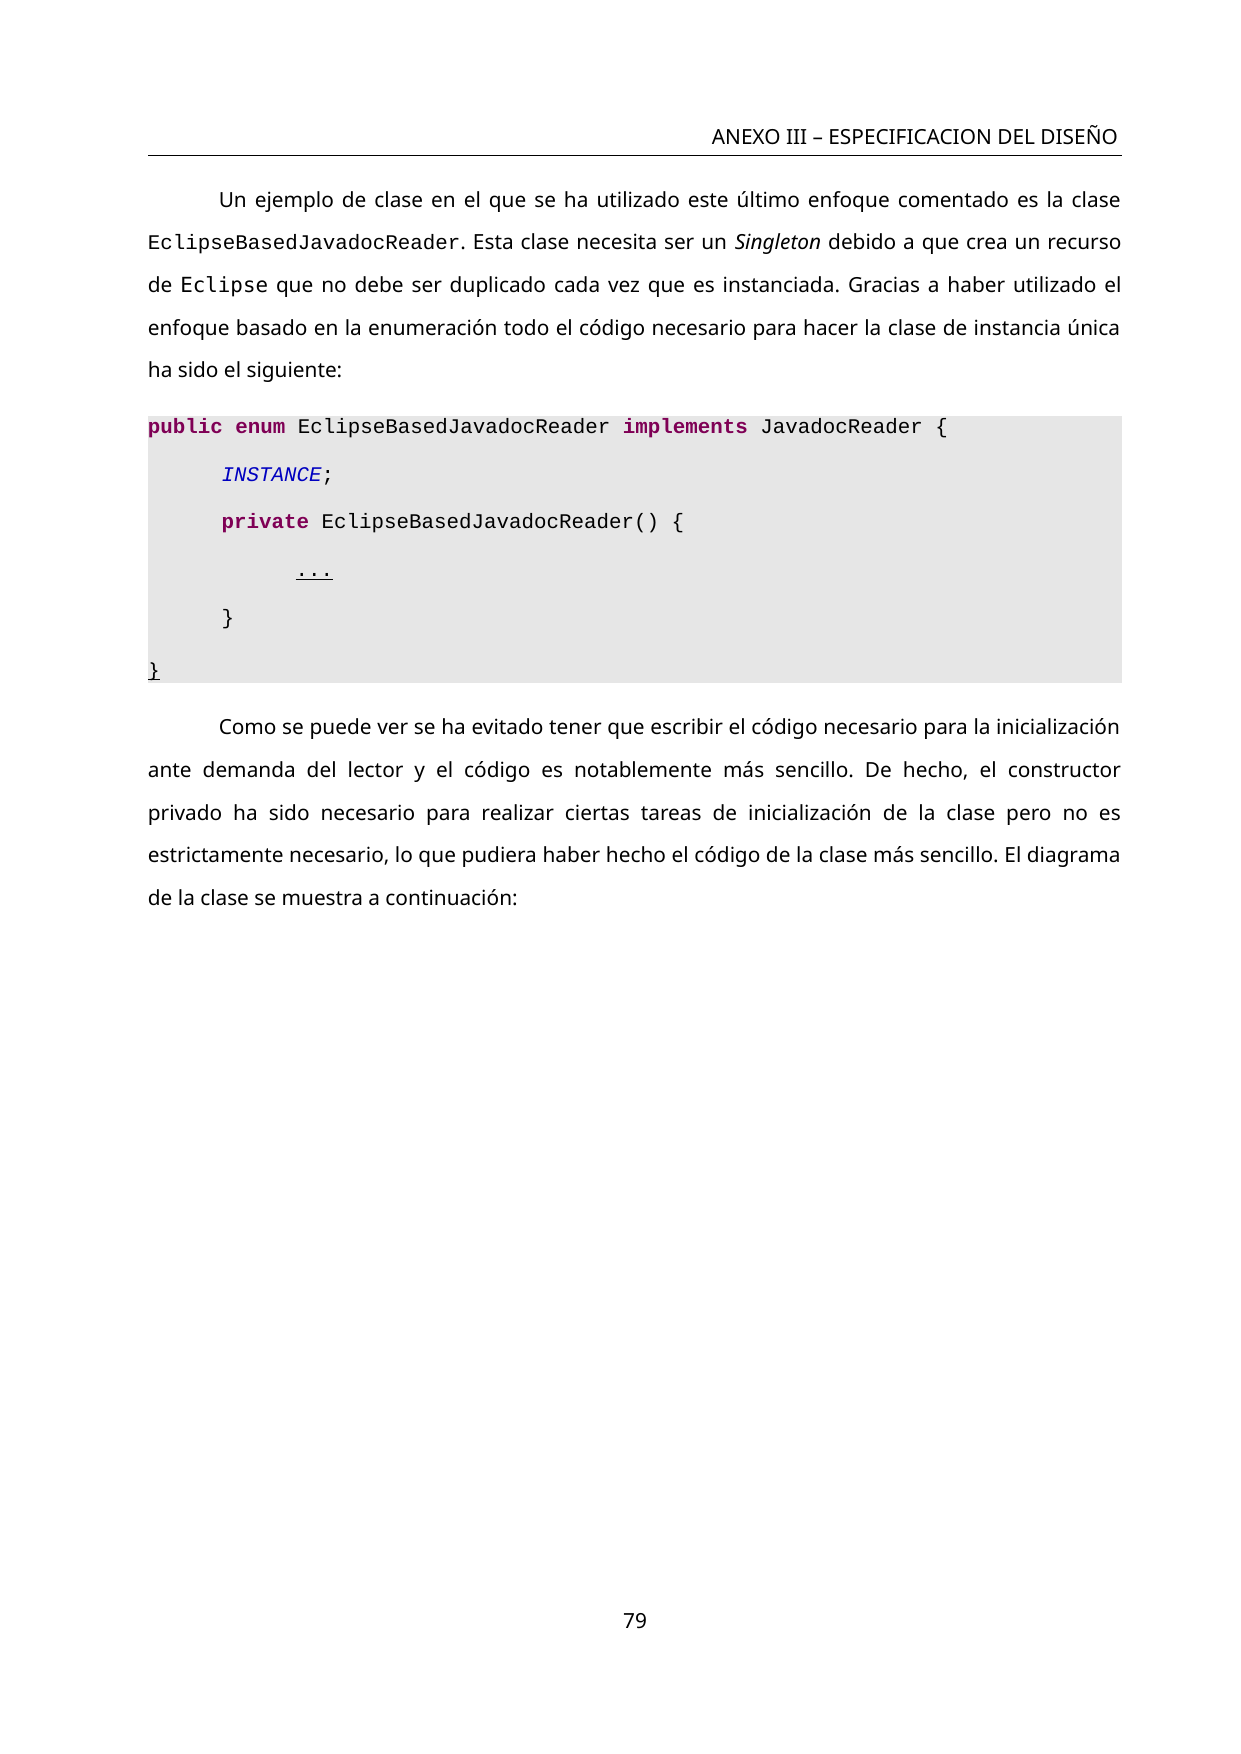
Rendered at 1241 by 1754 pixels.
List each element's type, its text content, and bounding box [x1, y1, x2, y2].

text ... [148, 559, 1122, 583]
text Como se puede ver se ha evitado tener que escribir el código necesario para la inicialización ante demanda del lector y el código es notablemente más sencillo. De hecho, el constructor privado ha sido necesario para realizar ciertas tareas de inicialización de la clase pero no es estrictamente necesario, lo que pudiera haber hecho el código de la clase más sencillo. El diagrama de la clase se muestra a continuación: [148, 712, 1122, 911]
text public enum EclipseBasedJavadocReader implements JavadocReader { [148, 416, 1122, 439]
text } [148, 655, 1122, 683]
text private EclipseBasedJavadocReader() { [148, 511, 1122, 535]
text } [148, 607, 1122, 631]
text INSTANCE; [148, 463, 1122, 487]
text Un ejemplo de clase en el que se ha utilizado este último enfoque comentado es la clase EclipseBasedJavadocReader. Esta clase necesita ser un Singleton debido a que crea un recurso de Eclipse que no debe ser duplicado cada vez que es instanciada. Gracias a haber utilizado el enfoque basado en la enumeración todo el código necesario para hacer la clase de instancia única ha sido el siguiente: [148, 185, 1122, 384]
